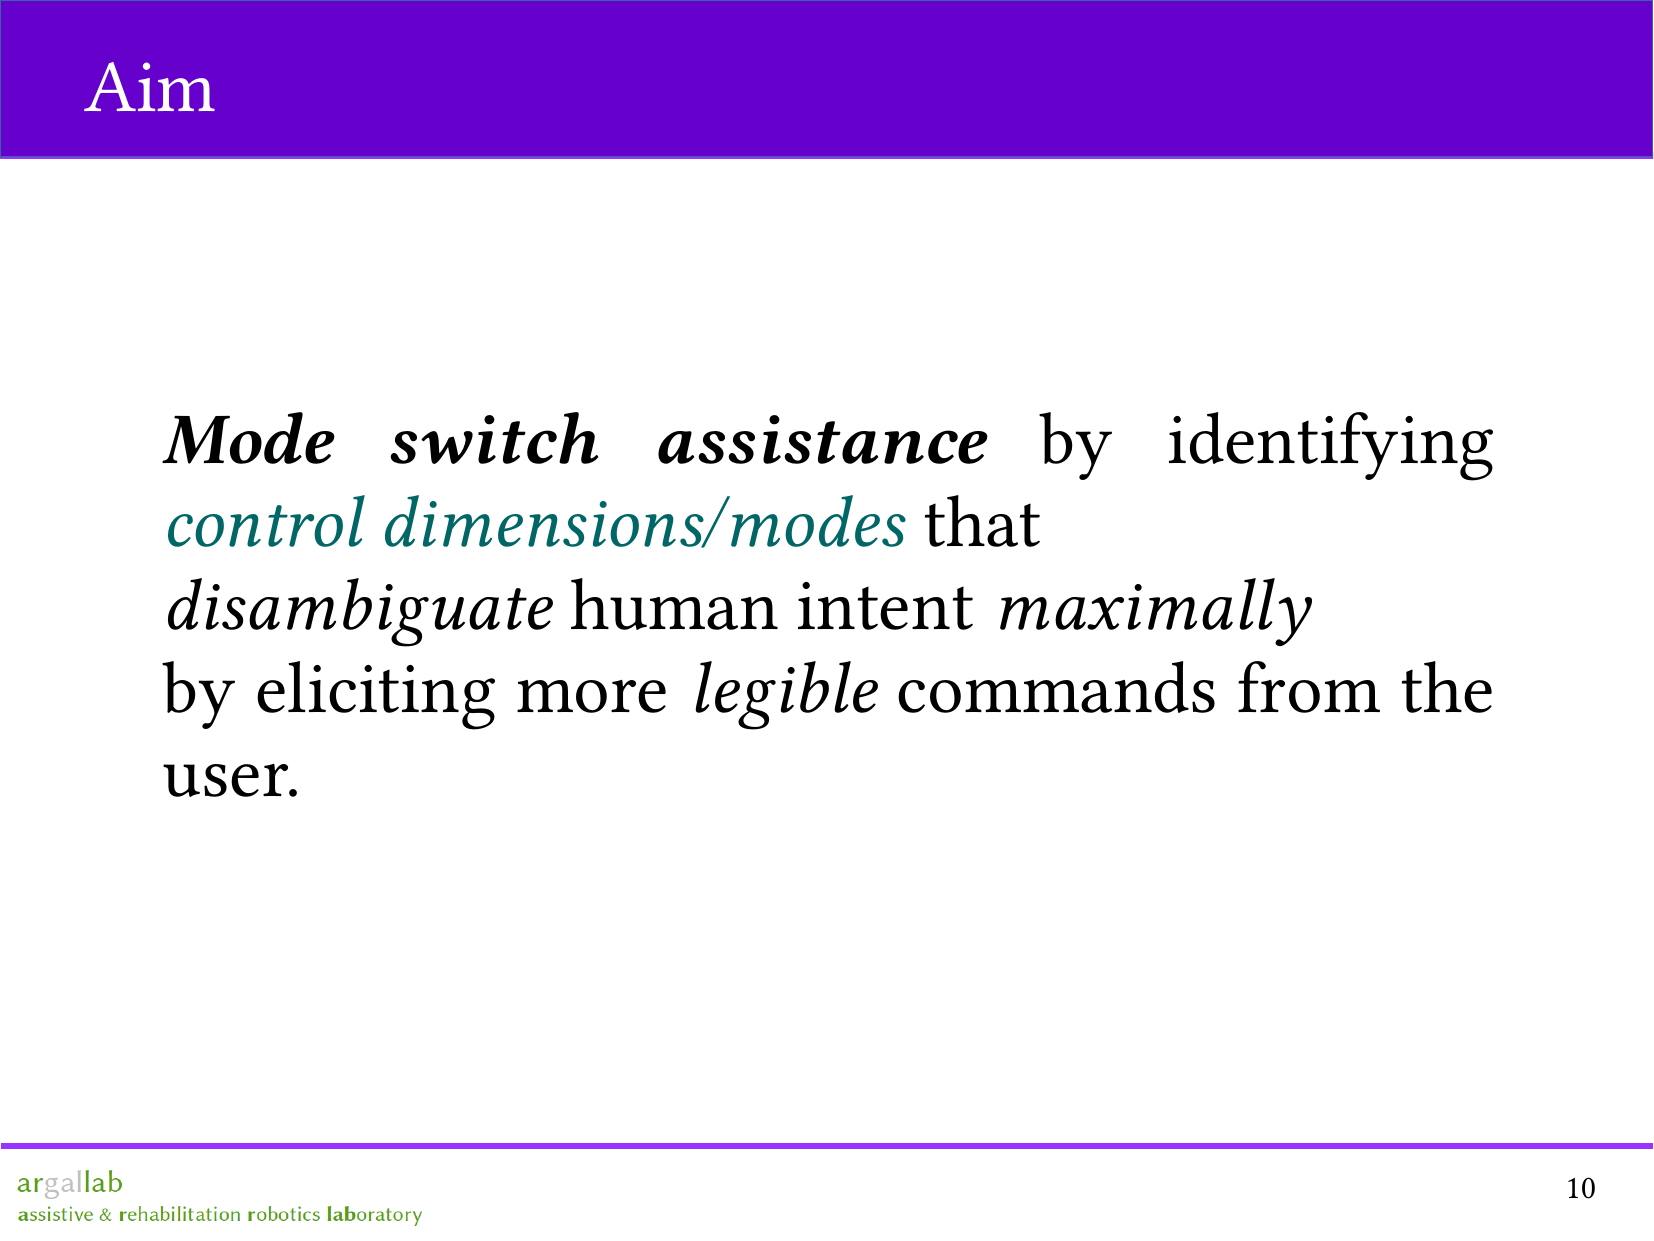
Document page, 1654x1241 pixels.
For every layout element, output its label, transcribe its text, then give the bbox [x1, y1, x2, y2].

picture [1, 1152, 434, 1237]
text_box Mode switch assistance by identifying control dimensions/modes that disambiguate human intent maximally by eliciting more legible commands from the user. [147, 390, 1511, 907]
text_box Aim [69, 36, 1621, 138]
